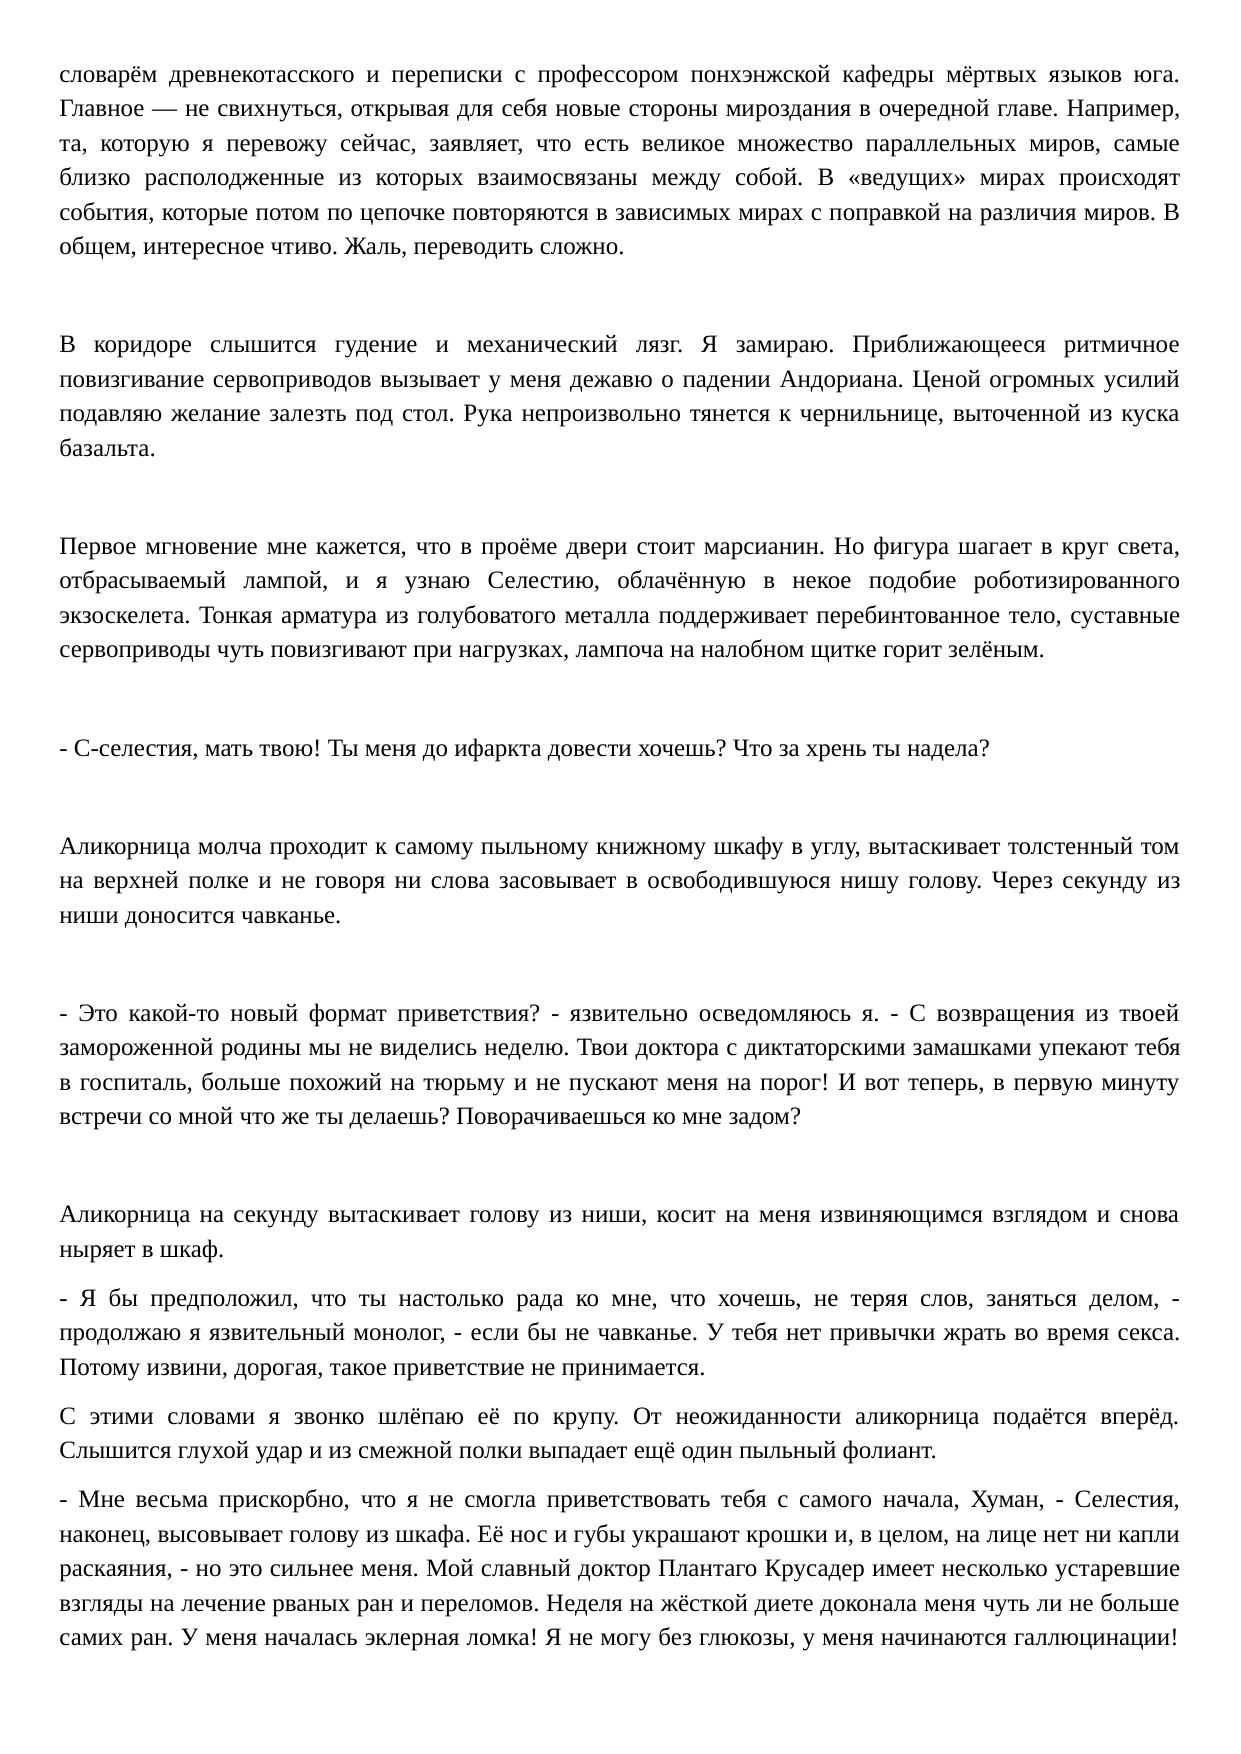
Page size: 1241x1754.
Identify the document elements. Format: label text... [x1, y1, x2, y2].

text С этими словами я звонко шлёпаю её по крупу. От неожиданности аликорница подаётся вперёд. Слышится глухой удар и из смежной полки выпадает ещё один пыльный фолиант. [59, 1401, 1181, 1464]
text Первое мгновение мне кажется, что в проёме двери стоит марсианин. Но фигура шагает в круг света, отбрасываемый лампой, и я узнаю Селестию, облачённую в некое подобие роботизированного экзоскелета. Тонкая арматура из голубоватого металла поддерживает перебинтованное тело, суставные сервоприводы чуть повизгивают при нагрузках, лампоча на налобном щитке горит зелёным. [59, 531, 1181, 663]
text - Это какой-то новый формат приветствия? - язвительно осведомляюсь я. - С возвращения из твоей замороженной родины мы не виделись неделю. Твои доктора с диктаторскими замашками упекают тебя в госпиталь, больше похожий на тюрьму и не пускают меня на порог! И вот теперь, в первую минуту встречи со мной что же ты делаешь? Поворачиваешься ко мне задом? [59, 998, 1181, 1130]
text Аликорница на секунду вытаскивает голову из ниши, косит на меня извиняющимся взглядом и снова ныряет в шкаф. [59, 1199, 1181, 1263]
text словарём древнекотасского и переписки с профессором понхэнжской кафедры мёртвых языков юга. Главное — не свихнуться, открывая для себя новые стороны мироздания в очередной главе. Например, та, которую я перевожу сейчас, заявляет, что есть великое множество параллельных миров, самые близко располодженные из которых взаимосвязаны между собой. В «ведущих» мирах происходят события, которые потом по цепочке повторяются в зависимых мирах с поправкой на различия миров. В общем, интересное чтиво. Жаль, переводить сложно. [59, 59, 1181, 260]
text - Я бы предположил, что ты настолько рада ко мне, что хочешь, не теряя слов, заняться делом, - продолжаю я язвительный монолог, - если бы не чавканье. У тебя нет привычки жрать во время секса. Потому извини, дорогая, такое приветствие не принимается. [59, 1283, 1181, 1381]
text Аликорница молча проходит к самому пыльному книжному шкафу в углу, вытаскивает толстенный том на верхней полке и не говоря ни слова засовывает в освободившуюся нишу голову. Через секунду из ниши доносится чавканье. [59, 831, 1181, 928]
text - С-селестия, мать твою! Ты меня до ифаркта довести хочешь? Что за хрень ты надела? [59, 733, 1181, 761]
text - Мне весьма прискорбно, что я не смогла приветствовать тебя с самого начала, Хуман, - Селестия, наконец, высовывает голову из шкафа. Её нос и губы украшают крошки и, в целом, на лице нет ни капли раскаяния, - но это сильнее меня. Мой славный доктор Плантаго Крусадер имеет несколько устаревшие взгляды на лечение рваных ран и переломов. Неделя на жёсткой диете доконала меня чуть ли не больше самих ран. У меня началась эклерная ломка! Я не могу без глюкозы, у меня начинаются галлюцинации! [59, 1484, 1181, 1651]
text В коридоре слышится гудение и механический лязг. Я замираю. Приближающееся ритмичное повизгивание сервоприводов вызывает у меня дежавю о падении Андориана. Ценой огромных усилий подавляю желание залезть под стол. Рука непроизвольно тянется к чернильнице, выточенной из куска базальта. [59, 329, 1181, 462]
